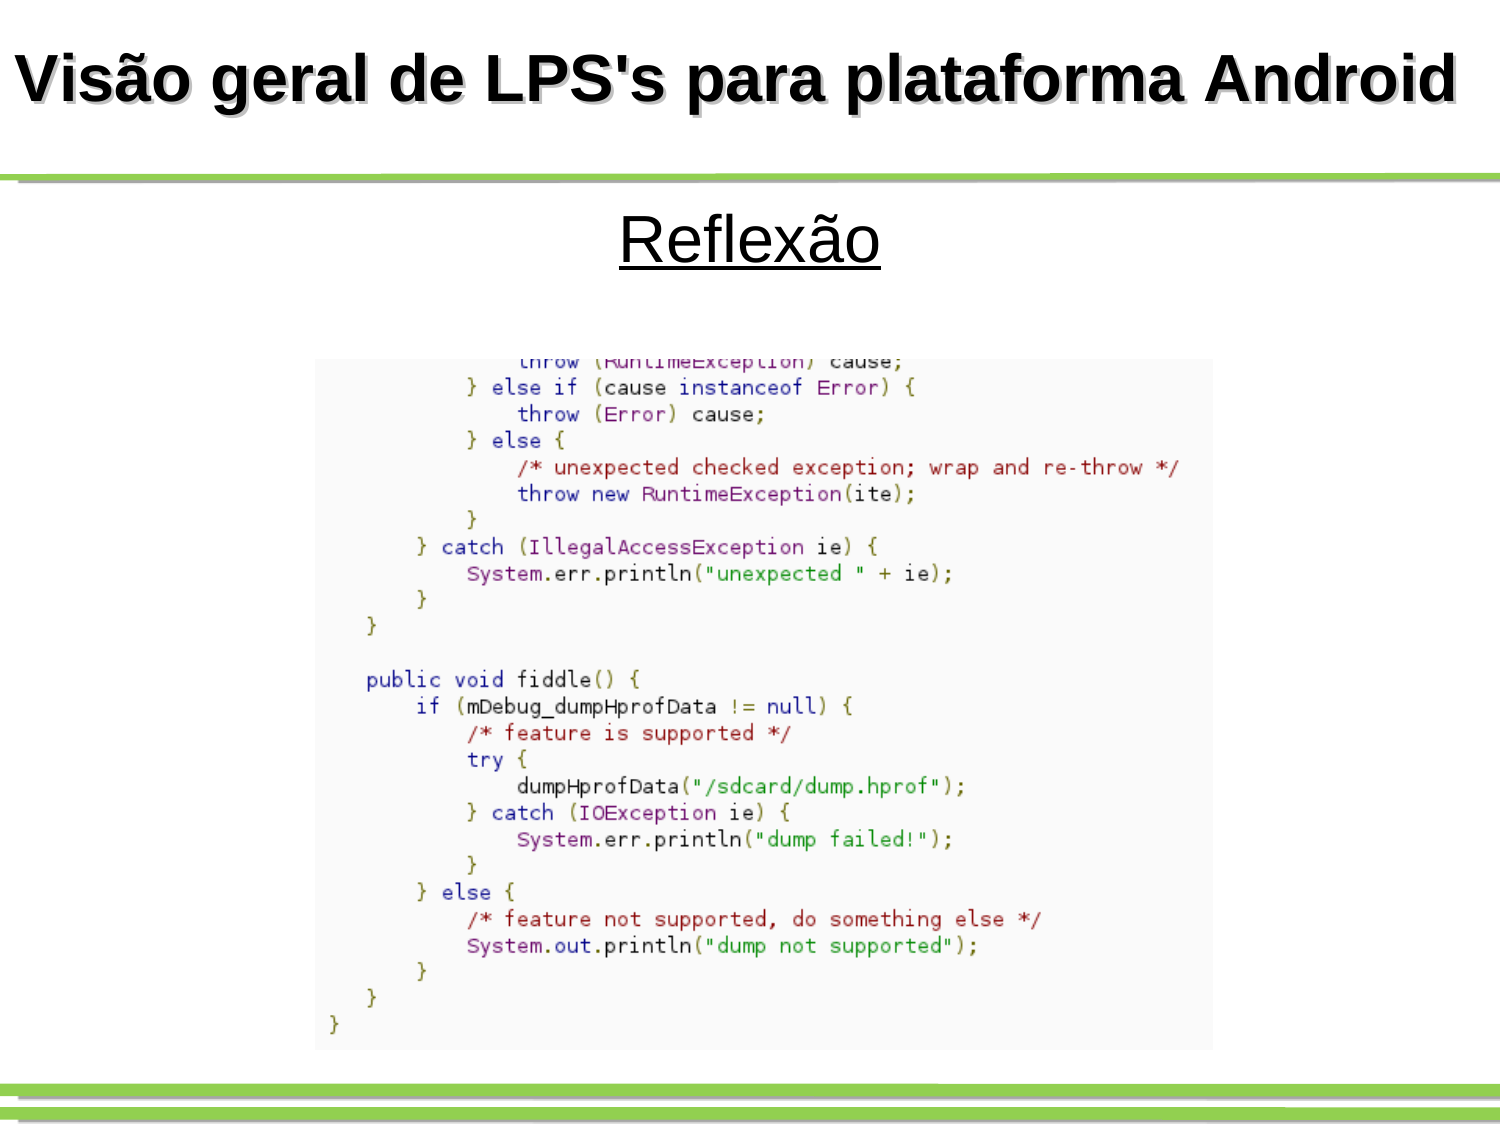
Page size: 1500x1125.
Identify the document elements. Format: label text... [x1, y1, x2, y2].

picture [315, 359, 1213, 1051]
text_box Reflexão [11, 188, 1489, 364]
text_box Visão geral de LPS's para plataforma Android [0, 0, 1500, 178]
